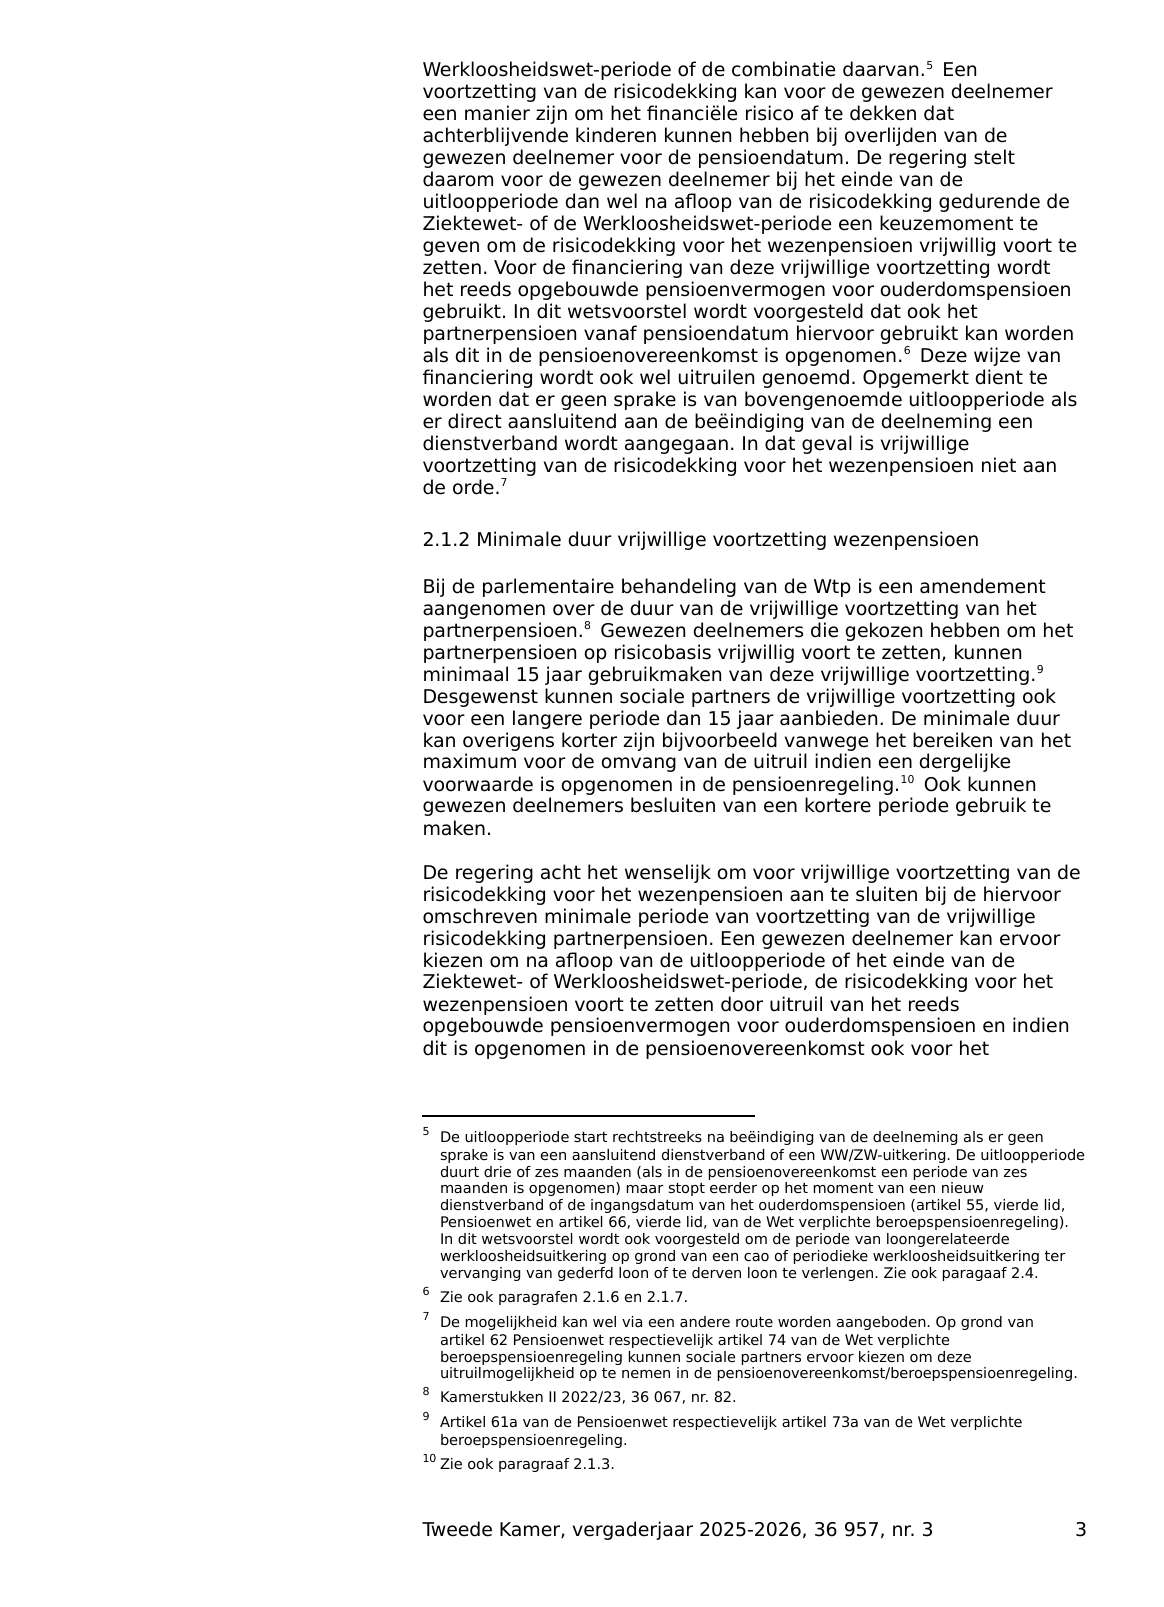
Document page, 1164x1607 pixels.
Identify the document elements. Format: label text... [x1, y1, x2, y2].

text Bij de parlementaire behandeling van de Wtp is een amendement aangenomen over de duur van de vrijwillige voortzetting van het partnerpensioen. Gewezen deelnemers die gekozen hebben om het partnerpensioen op risicobasis vrijwillig voort te zetten, kunnen minimaal 15 jaar gebruikmaken van deze vrijwillige voortzetting. Desgewenst kunnen sociale partners de vrijwillige voortzetting ook voor een langere periode dan 15 jaar aanbieden. De minimale duur kan overigens korter zijn bijvoorbeeld vanwege het bereiken van het maximum voor de omvang van de uitruil indien een dergelijke voorwaarde is opgenomen in de pensioenregeling. Ook kunnen gewezen deelnemers besluiten van een kortere periode gebruik te maken. [422, 576, 1087, 839]
text De uitloopperiode start rechtstreeks na beëindiging van de deelneming als er geen sprake is van een aansluitend dienstverband of een WW/ZW-uitkering. De uitloopperiode duurt drie of zes maanden (als in de pensioenovereenkomst een periode van zes maanden is opgenomen) maar stopt eerder op het moment van een nieuw dienstverband of de ingangsdatum van het ouderdomspensioen (artikel 55, vierde lid, Pensioenwet en artikel 66, vierde lid, van de Wet verplichte beroepspensioenregeling). In dit wetsvoorstel wordt ook voorgesteld om de periode van loongerelateerde werkloosheidsuitkering op grond van een cao of periodieke werkloosheidsuitkering ter vervanging van gederfd loon of te derven loon te verlengen. Zie ook paragaaf 2.4. [422, 1125, 1087, 1282]
text De mogelijkheid kan wel via een andere route worden aangeboden. Op grond van artikel 62 Pensioenwet respectievelijk artikel 74 van de Wet verplichte beroepspensioenregeling kunnen sociale partners ervoor kiezen om deze uitruilmogelijkheid op te nemen in de pensioenovereenkomst/beroepspensioenregeling. [422, 1310, 1087, 1382]
text Kamerstukken II 2022/23, 36 067, nr. 82. [422, 1385, 1087, 1407]
text De regering acht het wenselijk om voor vrijwillige voortzetting van de risicodekking voor het wezenpensioen aan te sluiten bij de hiervoor omschreven minimale periode van voortzetting van de vrijwillige risicodekking partnerpensioen. Een gewezen deelnemer kan ervoor kiezen om na afloop van de uitloopperiode of het einde van de Ziektewet- of Werkloosheidswet-periode, de risicodekking voor het wezenpensioen voort te zetten door uitruil van het reeds opgebouwde pensioenvermogen voor ouderdomspensioen en indien dit is opgenomen in de pensioenovereenkomst ook voor het [422, 862, 1087, 1059]
subtitle 2.1.2 Minimale duur vrijwillige voortzetting wezenpensioen [422, 529, 1087, 551]
text Zie ook paragraaf 2.1.3. [422, 1452, 1087, 1474]
text Zie ook paragrafen 2.1.6 en 2.1.7. [422, 1285, 1087, 1307]
text Werkloosheidswet-periode of de combinatie daarvan. Een voortzetting van de risicodekking kan voor de gewezen deelnemer een manier zijn om het financiële risico af te dekken dat achterblijvende kinderen kunnen hebben bij overlijden van de gewezen deelnemer voor de pensioendatum. De regering stelt daarom voor de gewezen deelnemer bij het einde van de uitloopperiode dan wel na afloop van de risicodekking gedurende de Ziektewet- of de Werkloosheidswet-periode een keuzemoment te geven om de risicodekking voor het wezenpensioen vrijwillig voort te zetten. Voor de financiering van deze vrijwillige voortzetting wordt het reeds opgebouwde pensioenvermogen voor ouderdomspensioen gebruikt. In dit wetsvoorstel wordt voorgesteld dat ook het partnerpensioen vanaf pensioendatum hiervoor gebruikt kan worden als dit in de pensioenovereenkomst is opgenomen. Deze wijze van financiering wordt ook wel uitruilen genoemd. Opgemerkt dient te worden dat er geen sprake is van bovengenoemde uitloopperiode als er direct aansluitend aan de beëindiging van de deelneming een dienstverband wordt aangegaan. In dat geval is vrijwillige voortzetting van de risicodekking voor het wezenpensioen niet aan de orde. [422, 59, 1087, 499]
text Artikel 61a van de Pensioenwet respectievelijk artikel 73a van de Wet verplichte beroepspensioenregeling. [422, 1410, 1087, 1449]
